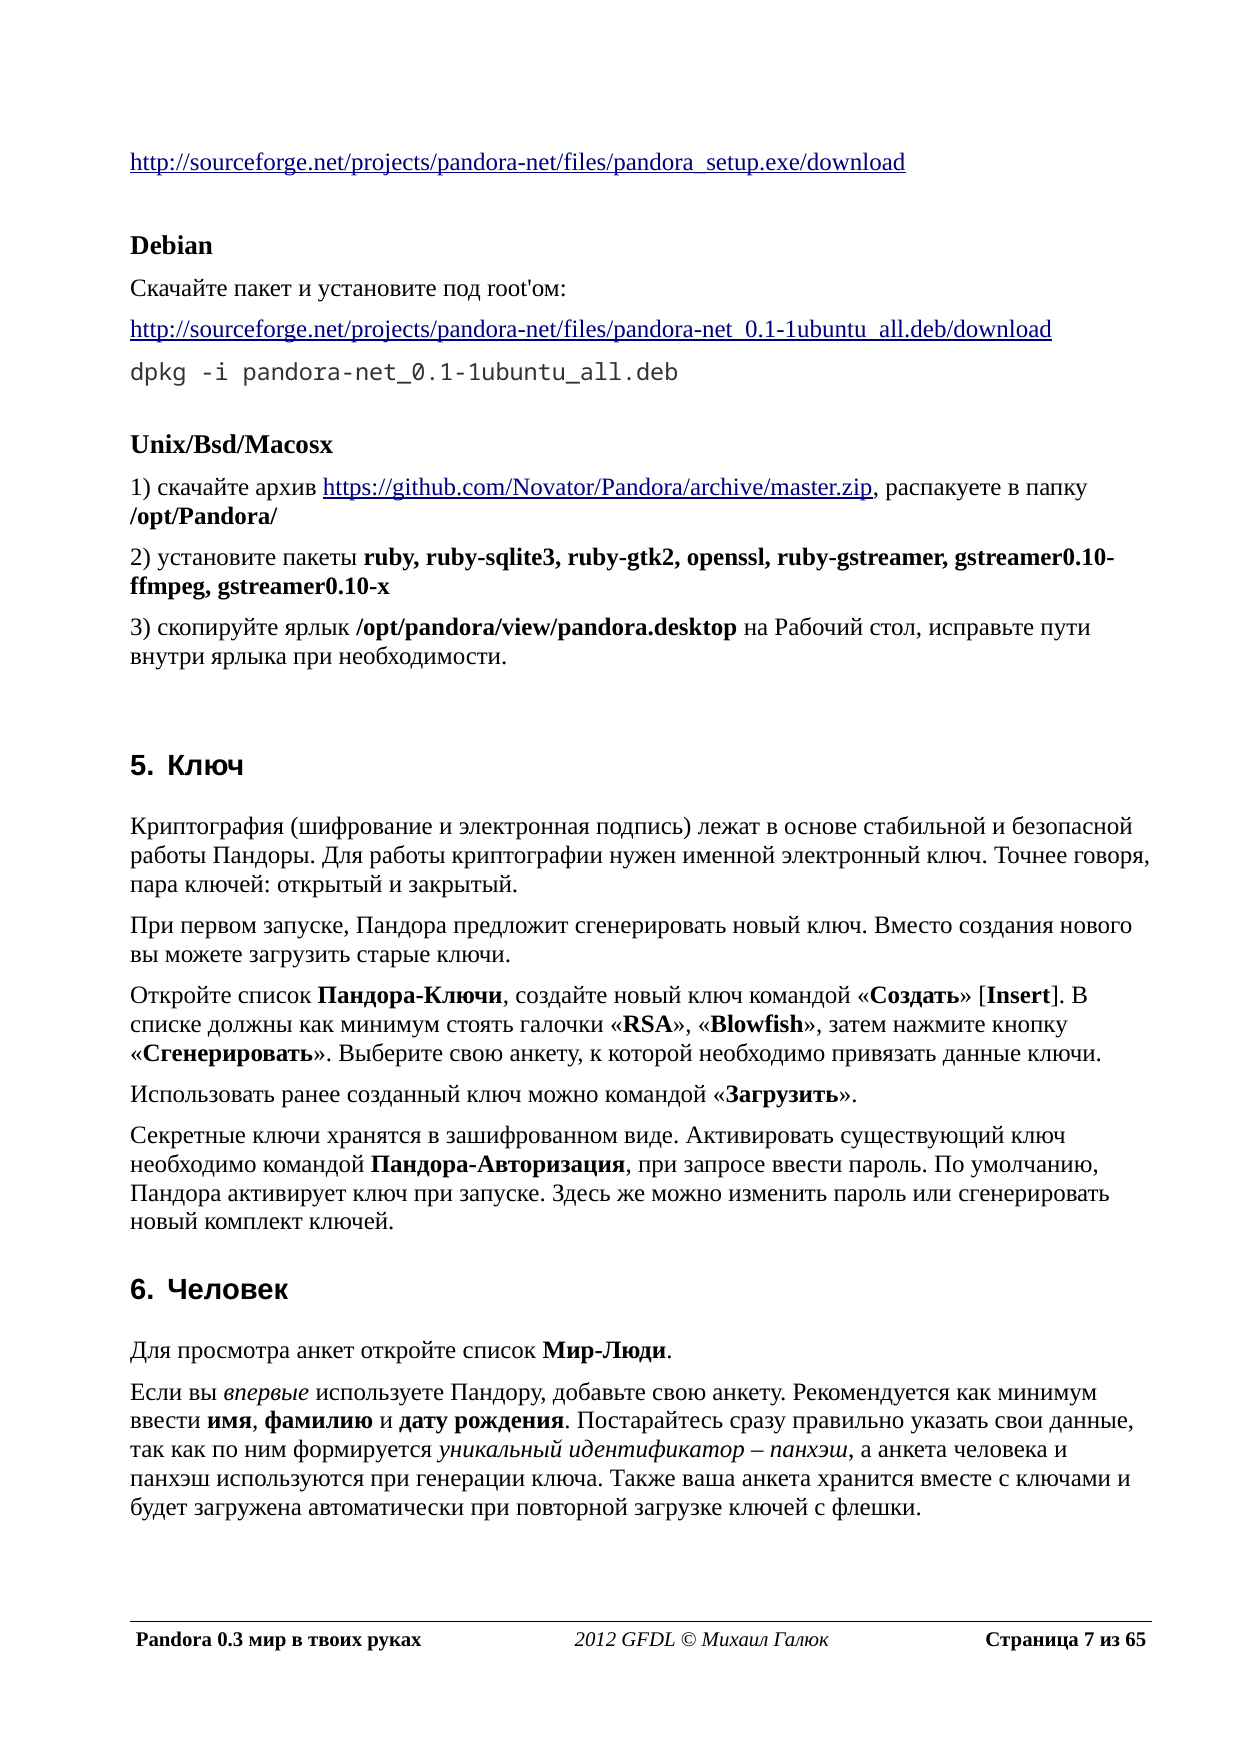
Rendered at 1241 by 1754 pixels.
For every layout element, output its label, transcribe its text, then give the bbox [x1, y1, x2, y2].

text Криптография (шифрование и электронная подпись) лежат в основе стабильной и безопасной работы Пандоры. Для работы криптографии нужен именной электронный ключ. Точнее говоря, пара ключей: открытый и закрытый. [130, 811, 1152, 898]
text Debian [130, 229, 1152, 260]
text Для просмотра анкет откройте список Мир-Люди. [130, 1335, 1152, 1364]
text dpkg -i pandora-net_0.1-1ubuntu_all.deb [130, 355, 1152, 387]
text Использовать ранее созданный ключ можно командой «Загрузить». [130, 1079, 1152, 1108]
text Если вы впервые используете Пандору, добавьте свою анкету. Рекомендуется как минимум ввести имя, фамилию и дату рождения. Постарайтесь сразу правильно указать свои данные, так как по ним формируется уникальный идентификатор – панхэш, а анкета человека и панхэш используются при генерации ключа. Также ваша анкета хранится вместе с ключами и будет загружена автоматически при повторной загрузке ключей с флешки. [130, 1377, 1152, 1520]
text 1) скачайте архив https://github.com/Novator/Pandora/archive/master.zip, распакуете в папку /opt/Pandora/ [130, 472, 1152, 530]
text Скачайте пакет и установите под root'ом: [130, 273, 1152, 302]
subtitle Ключ [130, 748, 1152, 781]
text Unix/Bsd/Macosx [130, 429, 1152, 460]
text Секретные ключи хранятся в зашифрованном виде. Активировать существующий ключ необходимо командой Пандора-Авторизация, при запросе ввести пароль. По умолчанию, Пандора активирует ключ при запуске. Здесь же можно изменить пароль или сгенерировать новый комплект ключей. [130, 1120, 1152, 1235]
text http://sourceforge.net/projects/pandora-net/files/pandora_setup.exe/download [130, 147, 1152, 176]
text Откройте список Пандора-Ключи, создайте новый ключ командой «Создать» [Insert]. В списке должны как минимум стоять галочки «RSA», «Blowfish», затем нажмите кнопку «Сгенерировать». Выберите свою анкету, к которой необходимо привязать данные ключи. [130, 980, 1152, 1066]
text 2) установите пакеты ruby, ruby-sqlite3, ruby-gtk2, openssl, ruby-gstreamer, gstreamer0.10-ffmpeg, gstreamer0.10-x [130, 542, 1152, 600]
subtitle Человек [130, 1272, 1152, 1305]
text 3) скопируйте ярлык /opt/pandora/view/pandora.desktop на Рабочий стол, исправьте пути внутри ярлыка при необходимости. [130, 612, 1152, 670]
text При первом запуске, Пандора предложит сгенерировать новый ключ. Вместо создания нового вы можете загрузить старые ключи. [130, 910, 1152, 968]
text http://sourceforge.net/projects/pandora-net/files/pandora-net_0.1-1ubuntu_all.deb/download [130, 314, 1152, 343]
